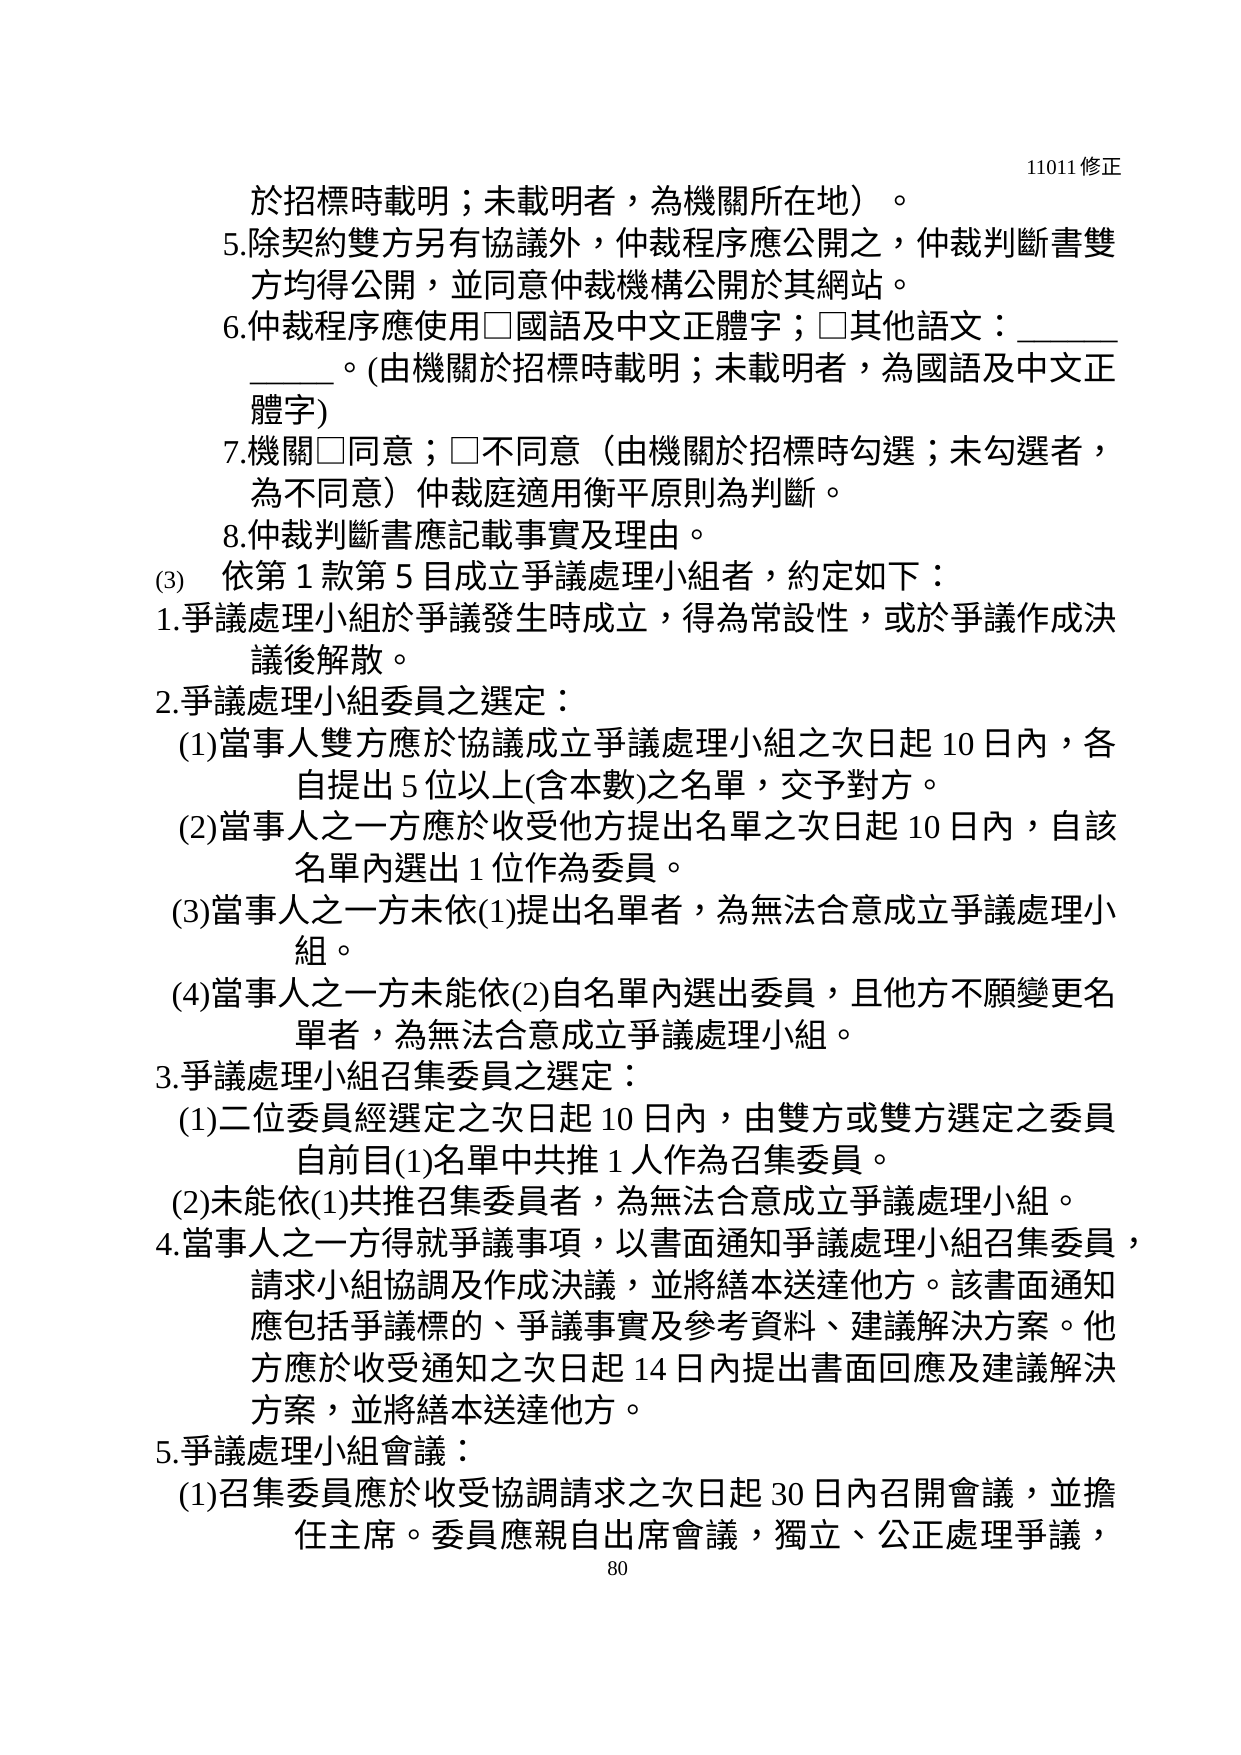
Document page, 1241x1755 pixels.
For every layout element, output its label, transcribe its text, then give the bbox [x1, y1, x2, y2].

text 2.爭議處理小組委員之選定： [88, 681, 1117, 722]
text 於招標時載明；未載明者，為機關所在地）。 [222, 181, 1117, 222]
text (1)二位委員經選定之次日起10日內，由雙方或雙方選定之委員自前目(1)名單中共推1人作為召集委員。 [88, 1097, 1117, 1181]
text (2)當事人之一方應於收受他方提出名單之次日起10日內，自該名單內選出1位作為委員。 [88, 806, 1117, 889]
text 3.爭議處理小組召集委員之選定： [88, 1056, 1117, 1097]
text (3)當事人之一方未依(1)提出名單者，為無法合意成立爭議處理小組。 [88, 889, 1117, 972]
text 6.仲裁程序應使用□國語及中文正體字；□其他語文：___________。(由機關於招標時載明；未載明者，為國語及中文正體字) [222, 306, 1117, 431]
text (1)當事人雙方應於協議成立爭議處理小組之次日起10日內，各自提出5位以上(含本數)之名單，交予對方。 [88, 722, 1117, 806]
text (4)當事人之一方未能依(2)自名單內選出委員，且他方不願變更名單者，為無法合意成立爭議處理小組。 [88, 972, 1117, 1056]
text (2)未能依(1)共推召集委員者，為無法合意成立爭議處理小組。 [88, 1181, 1117, 1222]
text 8.仲裁判斷書應記載事實及理由。 [222, 514, 1117, 556]
text (1)召集委員應於收受協調請求之次日起30日內召開會議，並擔任主席。委員應親自出席會議，獨立、公正處理爭議， [88, 1472, 1117, 1556]
text 5.除契約雙方另有協議外，仲裁程序應公開之，仲裁判斷書雙方均得公開，並同意仲裁機構公開於其網站。 [222, 222, 1117, 306]
text 1.爭議處理小組於爭議發生時成立，得為常設性，或於爭議作成決議後解散。 [88, 597, 1117, 681]
text 4.當事人之一方得就爭議事項，以書面通知爭議處理小組召集委員，請求小組協調及作成決議，並將繕本送達他方。該書面通知應包括爭議標的、爭議事實及參考資料、建議解決方案。他方應於收受通知之次日起14日內提出書面回應及建議解決方案，並將繕本送達他方。 [88, 1222, 1117, 1431]
text 5.爭議處理小組會議： [88, 1431, 1117, 1472]
list 依第1款第5目成立爭議處理小組者，約定如下： [155, 556, 1117, 597]
text 7.機關□同意；□不同意（由機關於招標時勾選；未勾選者，為不同意）仲裁庭適用衡平原則為判斷。 [222, 431, 1117, 514]
